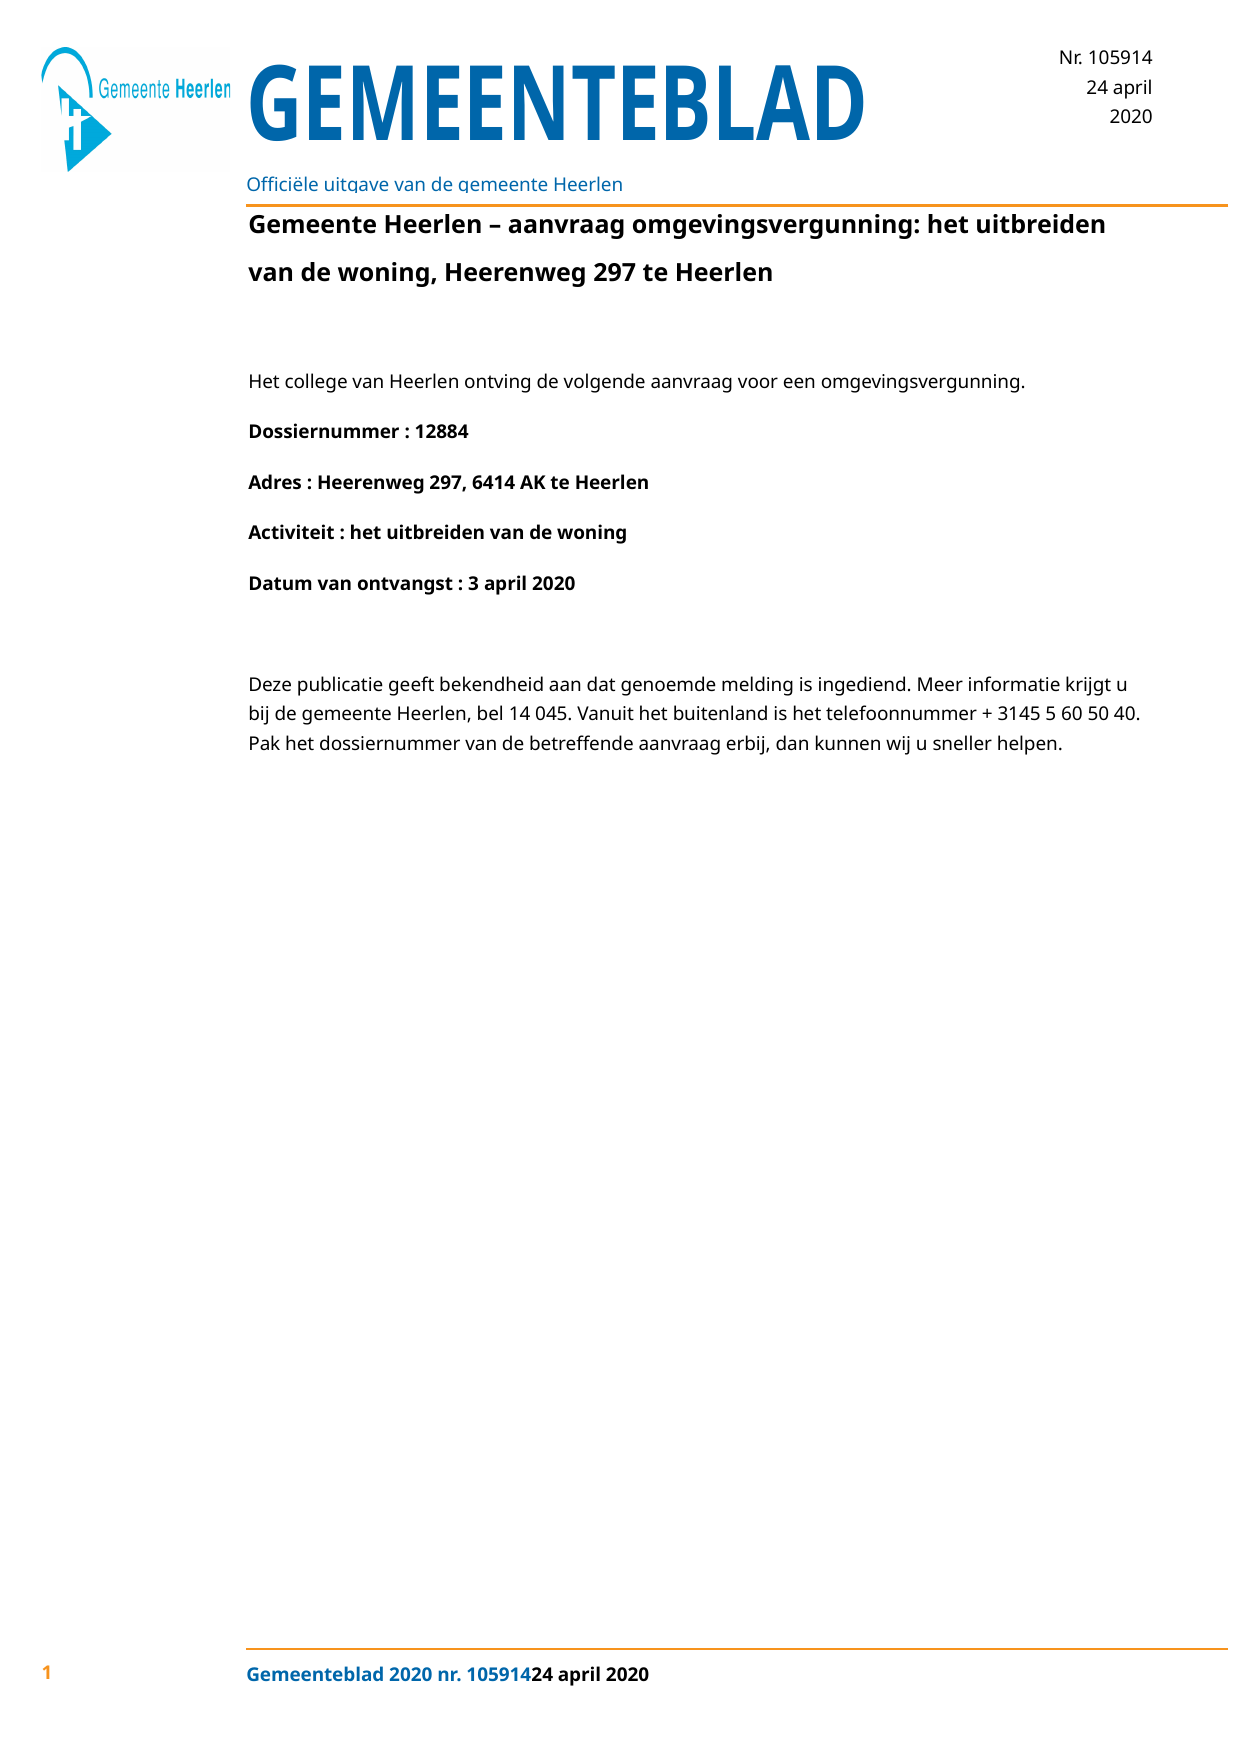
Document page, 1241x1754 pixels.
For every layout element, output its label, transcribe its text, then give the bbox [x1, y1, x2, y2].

text Deze publicatie geeft bekendheid aan dat genoemde melding is ingediend. Meer informatie krijgt u bij de gemeente Heerlen, bel 14 045. Vanuit het buitenland is het telefoonnummer + 3145 5 60 50 40. Pak het dossiernummer van de betreffende aanvraag erbij, dan kunnen wij u sneller helpen. [248, 671, 1152, 756]
text Datum van ontvangst : 3 april 2020 [248, 570, 1152, 596]
picture [41, 47, 231, 172]
text Dossiernummer : 12884 [248, 419, 1152, 444]
text Activiteit : het uitbreiden van de woning [248, 519, 1152, 545]
text Adres : Heerenweg 297, 6414 AK te Heerlen [248, 469, 1152, 495]
text Het college van Heerlen ontving de volgende aanvraag voor een omgevingsvergunning. [248, 368, 1152, 394]
text Gemeente Heerlen – aanvraag omgevingsvergunning: het uitbreiden van de woning, Heerenweg 297 te Heerlen [248, 207, 1152, 288]
picture [41, 47, 59, 70]
